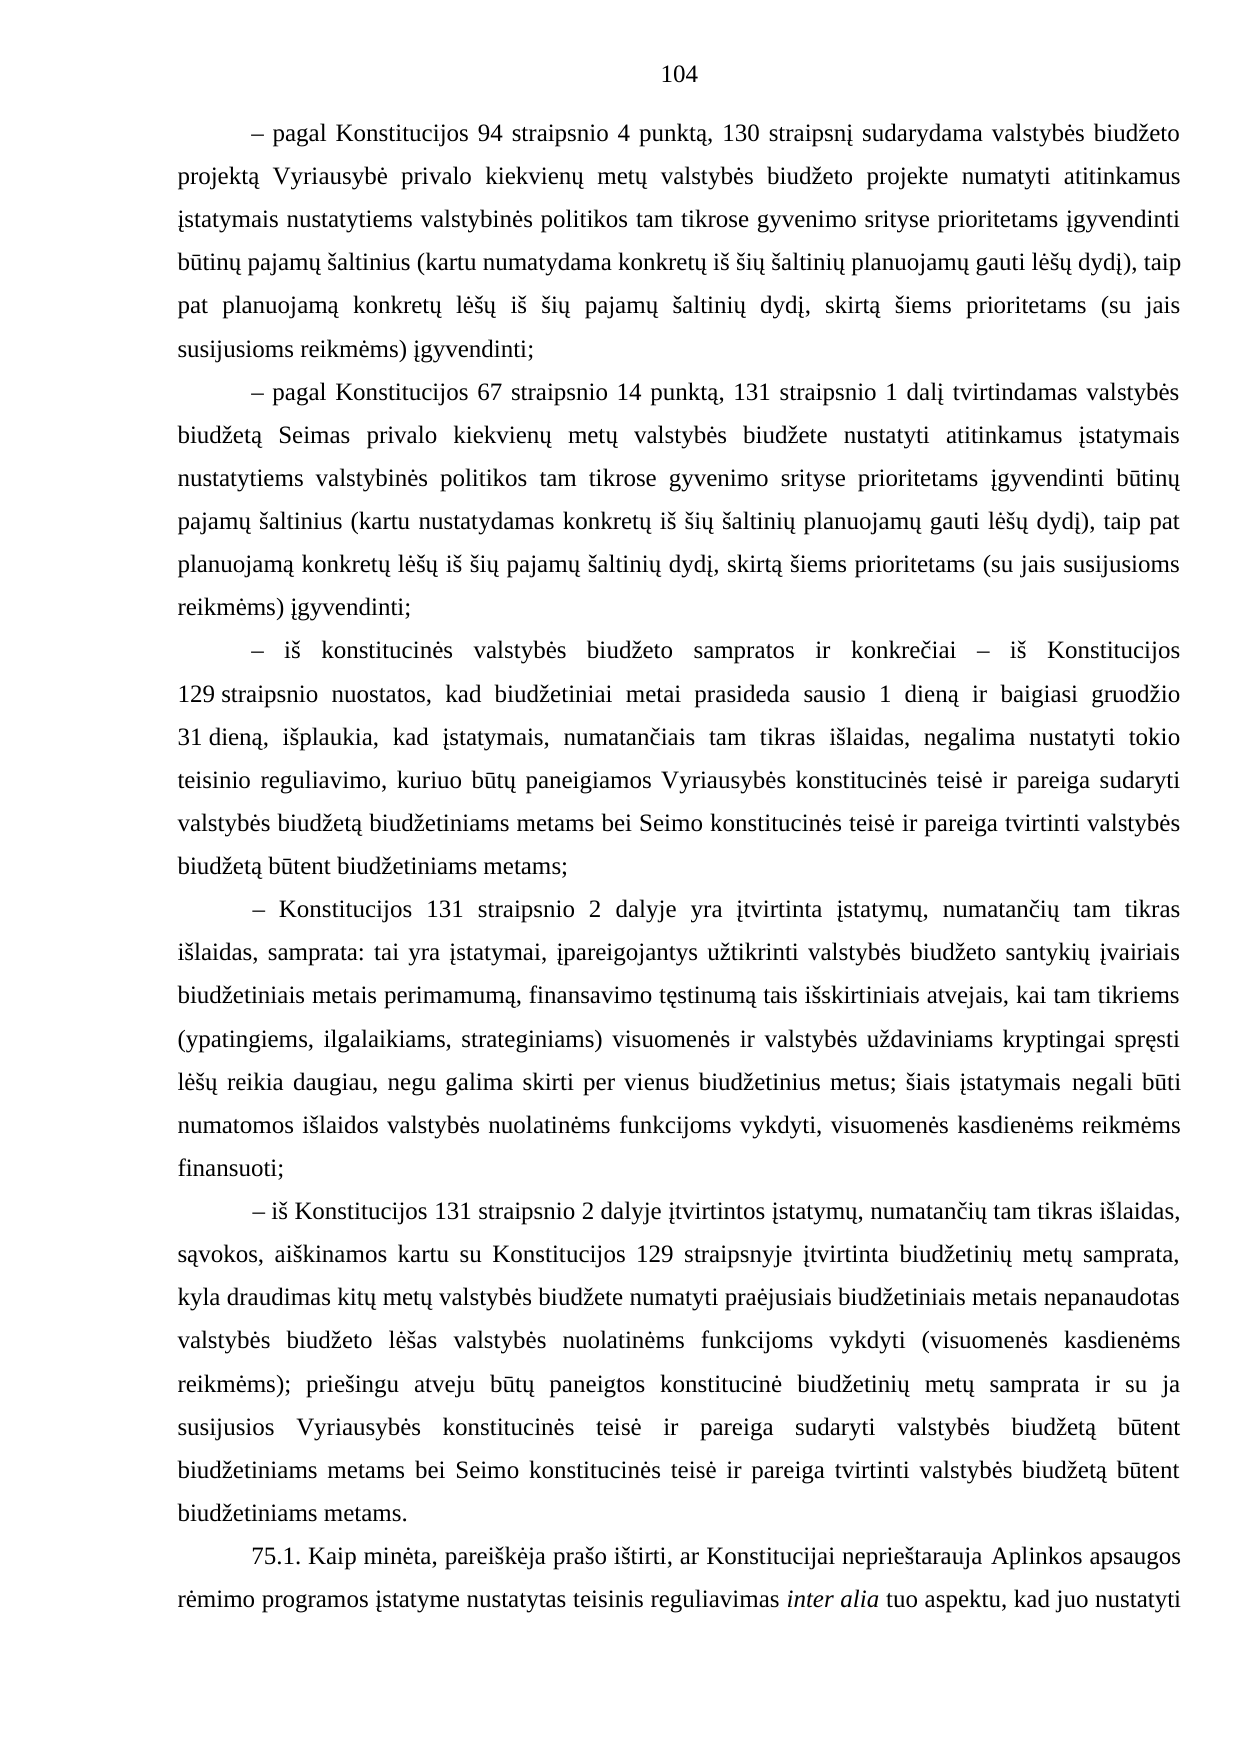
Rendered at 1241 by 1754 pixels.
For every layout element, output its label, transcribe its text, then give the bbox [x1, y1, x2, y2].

text – iš konstitucinės valstybės biudžeto sampratos ir konkrečiai – iš Konstitucijos 129 straipsnio nuostatos, kad biudžetiniai metai prasideda sausio 1 dieną ir baigiasi gruodžio 31 dieną, išplaukia, kad įstatymais, numatančiais tam tikras išlaidas, negalima nustatyti tokio teisinio reguliavimo, kuriuo būtų paneigiamos Vyriausybės konstitucinės teisė ir pareiga sudaryti valstybės biudžetą biudžetiniams metams bei Seimo konstitucinės teisė ir pareiga tvirtinti valstybės biudžetą būtent biudžetiniams metams; [177, 636, 1181, 880]
text – iš Konstitucijos 131 straipsnio 2 dalyje įtvirtintos įstatymų, numatančių tam tikras išlaidas, sąvokos, aiškinamos kartu su Konstitucijos 129 straipsnyje įtvirtinta biudžetinių metų samprata, kyla draudimas kitų metų valstybės biudžete numatyti praėjusiais biudžetiniais metais nepanaudotas valstybės biudžeto lėšas valstybės nuolatinėms funkcijoms vykdyti (visuomenės kasdienėms reikmėms); priešingu atveju būtų paneigtos konstitucinė biudžetinių metų samprata ir su ja susijusios Vyriausybės konstitucinės teisė ir pareiga sudaryti valstybės biudžetą būtent biudžetiniams metams bei Seimo konstitucinės teisė ir pareiga tvirtinti valstybės biudžetą būtent biudžetiniams metams. [177, 1196, 1181, 1527]
text – Konstitucijos 131 straipsnio 2 dalyje yra įtvirtinta įstatymų, numatančių tam tikras išlaidas, samprata: tai yra įstatymai, įpareigojantys užtikrinti valstybės biudžeto santykių įvairiais biudžetiniais metais perimamumą, finansavimo tęstinumą tais išskirtiniais atvejais, kai tam tikriems (ypatingiems, ilgalaikiams, strateginiams) visuomenės ir valstybės uždaviniams kryptingai spręsti lėšų reikia daugiau, negu galima skirti per vienus biudžetinius metus; šiais įstatymais negali būti numatomos išlaidos valstybės nuolatinėms funkcijoms vykdyti, visuomenės kasdienėms reikmėms finansuoti; [177, 894, 1181, 1182]
text – pagal Konstitucijos 67 straipsnio 14 punktą, 131 straipsnio 1 dalį tvirtindamas valstybės biudžetą Seimas privalo kiekvienų metų valstybės biudžete nustatyti atitinkamus įstatymais nustatytiems valstybinės politikos tam tikrose gyvenimo srityse prioritetams įgyvendinti būtinų pajamų šaltinius (kartu nustatydamas konkretų iš šių šaltinių planuojamų gauti lėšų dydį), taip pat planuojamą konkretų lėšų iš šių pajamų šaltinių dydį, skirtą šiems prioritetams (su jais susijusioms reikmėms) įgyvendinti; [177, 377, 1181, 621]
text 75.1. Kaip minėta, pareiškėja prašo ištirti, ar Konstitucijai neprieštarauja Aplinkos apsaugos rėmimo programos įstatyme nustatytas teisinis reguliavimas inter alia tuo aspektu, kad juo nustatyti [177, 1541, 1181, 1613]
text – pagal Konstitucijos 94 straipsnio 4 punktą, 130 straipsnį sudarydama valstybės biudžeto projektą Vyriausybė privalo kiekvienų metų valstybės biudžeto projekte numatyti atitinkamus įstatymais nustatytiems valstybinės politikos tam tikrose gyvenimo srityse prioritetams įgyvendinti būtinų pajamų šaltinius (kartu numatydama konkretų iš šių šaltinių planuojamų gauti lėšų dydį), taip pat planuojamą konkretų lėšų iš šių pajamų šaltinių dydį, skirtą šiems prioritetams (su jais susijusioms reikmėms) įgyvendinti; [177, 118, 1181, 362]
